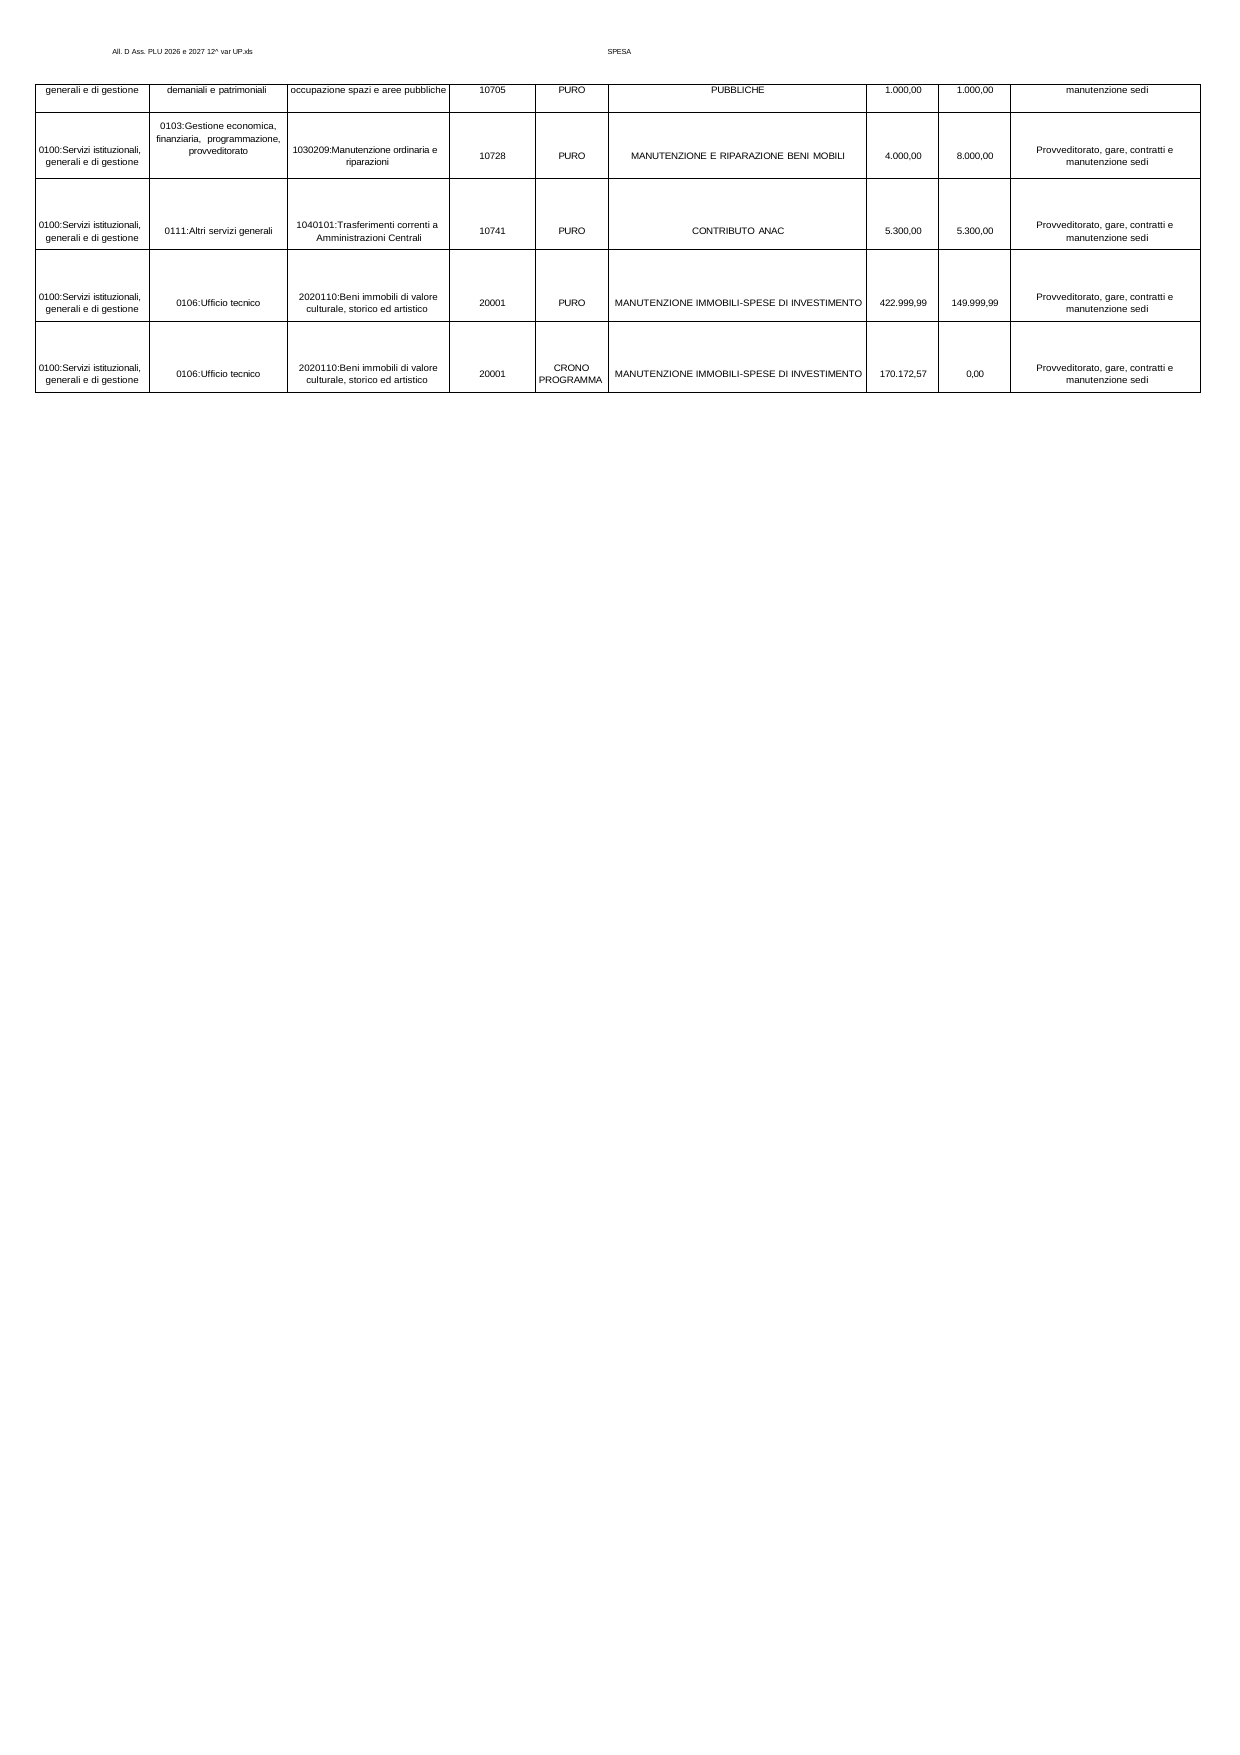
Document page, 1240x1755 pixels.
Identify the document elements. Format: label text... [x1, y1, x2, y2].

table_cell 5.300,00 [939, 179, 1010, 249]
table_cell manutenzione sedi [1011, 85, 1200, 112]
table_cell CRONO PROGRAMMA [536, 322, 608, 392]
table_cell 4.000,00 [867, 113, 938, 178]
table_cell PURO [536, 179, 608, 249]
table_cell occupazione spazi e aree pubbliche [288, 85, 449, 112]
table_cell 149.999,99 [939, 250, 1010, 321]
table_cell 1040101:Trasferimenti correnti a Amministrazioni Centrali [288, 179, 449, 249]
table_cell 1.000,00 [867, 85, 938, 112]
table_cell 10728 [450, 113, 535, 178]
table_cell 1.000,00 [939, 85, 1010, 112]
table_cell 0,00 [939, 322, 1010, 392]
table_cell MANUTENZIONE E RIPARAZIONE BENI MOBILI [609, 113, 866, 178]
table_cell PURO [536, 85, 608, 112]
table_cell demaniali e patrimoniali [150, 85, 287, 112]
table_cell 2020110:Beni immobili di valore culturale, storico ed artistico [288, 322, 449, 392]
table_cell CONTRIBUTO ANAC [609, 179, 866, 249]
table_cell 0106:Ufficio tecnico [150, 322, 287, 392]
table_cell 422.999,99 [867, 250, 938, 321]
table_cell 5.300,00 [867, 179, 938, 249]
table_cell 0100:Servizi istituzionali, generali e di gestione [36, 250, 149, 321]
table_cell generali e di gestione [36, 85, 149, 112]
table_cell Provveditorato, gare, contratti e manutenzione sedi [1011, 250, 1200, 321]
table_cell Provveditorato, gare, contratti e manutenzione sedi [1011, 322, 1200, 392]
table_cell 8.000,00 [939, 113, 1010, 178]
table_cell Provveditorato, gare, contratti e manutenzione sedi [1011, 179, 1200, 249]
table_cell 0111:Altri servizi generali [150, 179, 287, 249]
table_cell PUBBLICHE [609, 85, 866, 112]
table_cell 2020110:Beni immobili di valore culturale, storico ed artistico [288, 250, 449, 321]
table_cell 20001 [450, 322, 535, 392]
table_cell 170.172,57 [867, 322, 938, 392]
table_cell 0100:Servizi istituzionali, generali e di gestione [36, 179, 149, 249]
table_cell 10741 [450, 179, 535, 249]
table_cell Provveditorato, gare, contratti e manutenzione sedi [1011, 113, 1200, 178]
table_cell PURO [536, 250, 608, 321]
table_cell 0106:Ufficio tecnico [150, 250, 287, 321]
table_cell 0100:Servizi istituzionali, generali e di gestione [36, 113, 149, 178]
table_cell 1030209:Manutenzione ordinaria e riparazioni [288, 113, 449, 178]
table_cell 0100:Servizi istituzionali, generali e di gestione [36, 322, 149, 392]
table_cell MANUTENZIONE IMMOBILI-SPESE DI INVESTIMENTO [609, 322, 866, 392]
table_cell PURO [536, 113, 608, 178]
table_cell 0103:Gestione economica, finanziaria, programmazione, provveditorato [150, 113, 287, 178]
table_cell MANUTENZIONE IMMOBILI-SPESE DI INVESTIMENTO [609, 250, 866, 321]
table_cell 10705 [450, 85, 535, 112]
table_cell 20001 [450, 250, 535, 321]
